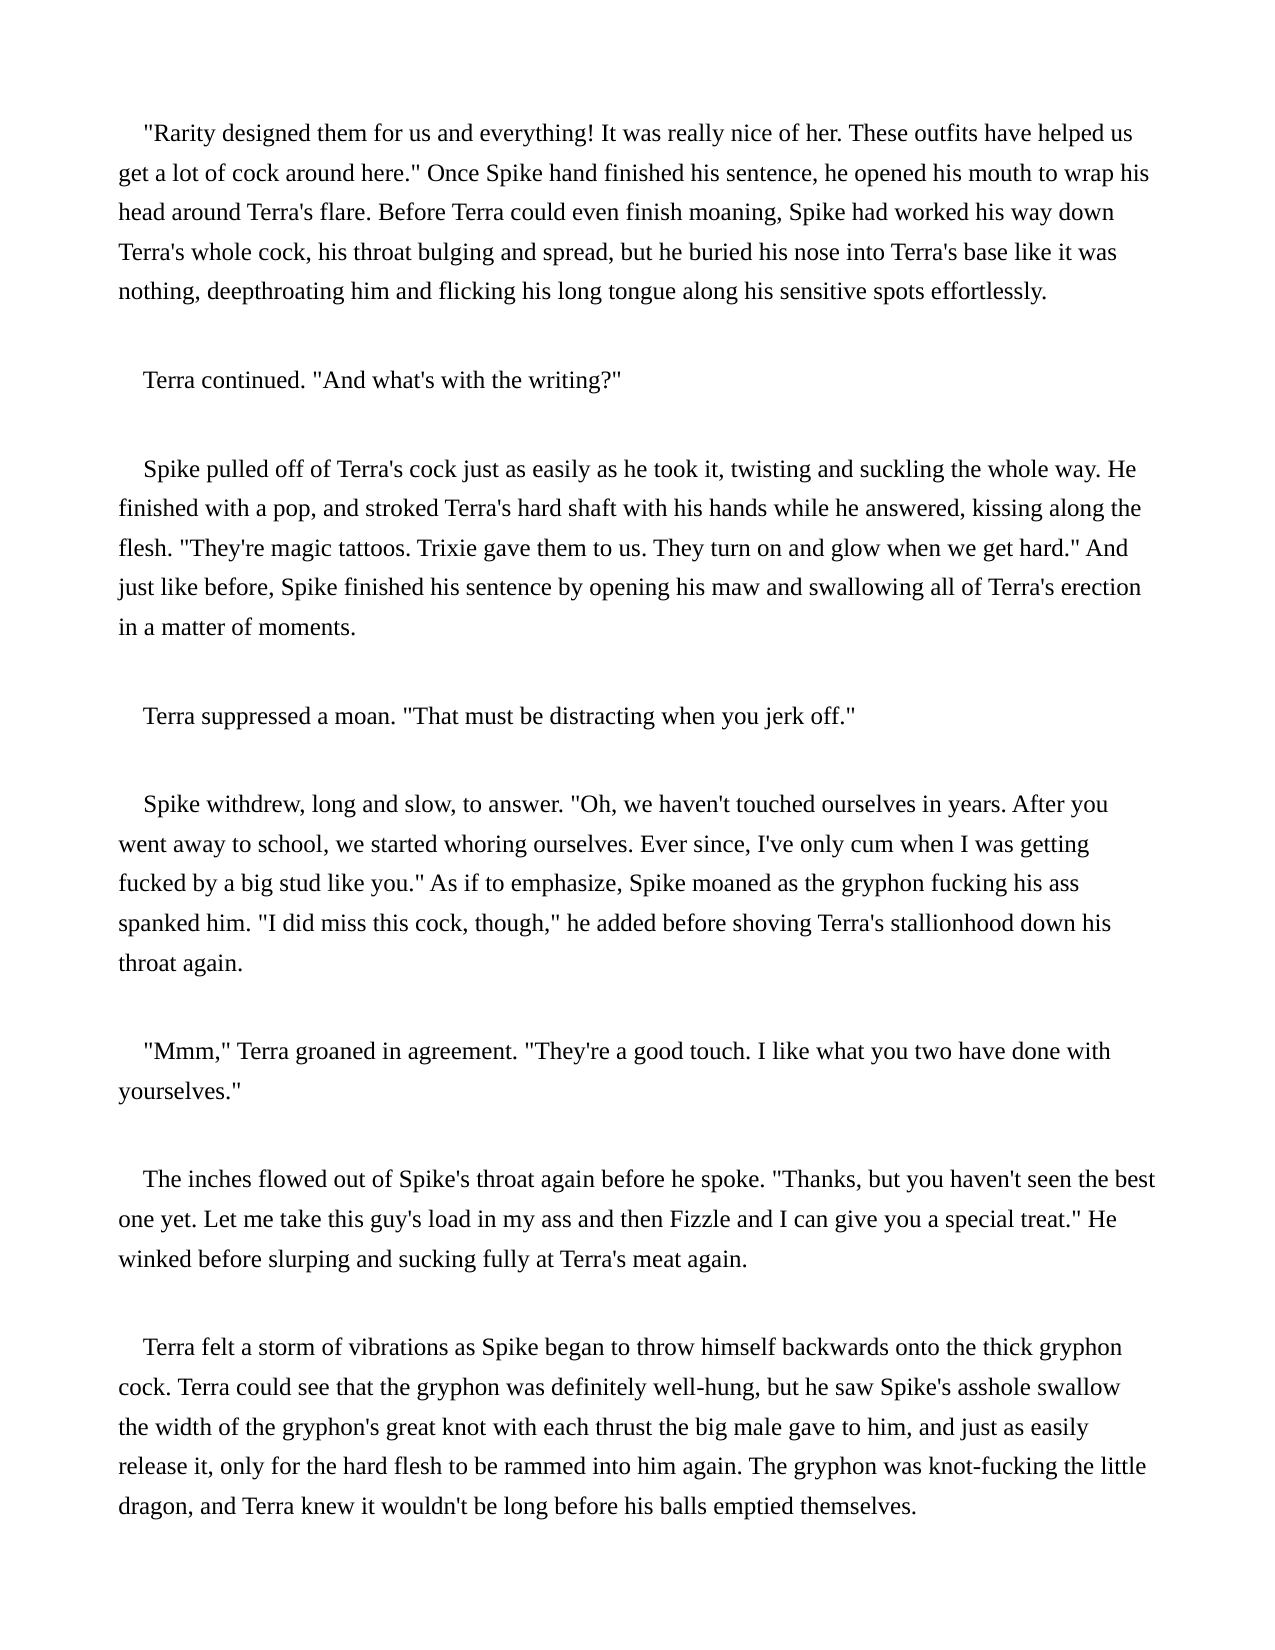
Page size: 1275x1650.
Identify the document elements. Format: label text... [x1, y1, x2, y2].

text Terra continued. "And what's with the writing?" [118, 365, 1157, 394]
text Spike withdrew, long and slow, to answer. "Oh, we haven't touched ourselves in years. After you went away to school, we started whoring ourselves. Ever since, I've only cum when I was getting fucked by a big stud like you." As if to emphasize, Spike moaned as the gryphon fucking his ass spanked him. "I did miss this cock, though," he added before shoving Terra's stallionhood down his throat again. [118, 789, 1157, 976]
text The inches flowed out of Spike's throat again before he spoke. "Thanks, but you haven't seen the best one yet. Let me take this guy's load in my ass and then Fizzle and I can give you a special treat." He winked before slurping and sucking fully at Terra's meat again. [118, 1164, 1157, 1272]
text "Mmm," Terra groaned in agreement. "They're a good touch. I like what you two have done with yourselves." [118, 1036, 1157, 1105]
text Spike pulled off of Terra's cock just as easily as he took it, twisting and suckling the whole way. He finished with a pop, and stroked Terra's hard shaft with his hands while he answered, kissing along the flesh. "They're magic tattoos. Trixie gave them to us. They turn on and glow when we get hard." And just like before, Spike finished his sentence by opening his maw and swallowing all of Terra's erection in a matter of moments. [118, 454, 1157, 641]
text Terra suppressed a moan. "That must be distracting when you jerk off." [118, 701, 1157, 729]
text "Rarity designed them for us and everything! It was really nice of her. These outfits have helped us get a lot of cock around here." Once Spike hand finished his sentence, he opened his mouth to wrap his head around Terra's flare. Before Terra could even finish moaning, Spike had worked his way down Terra's whole cock, his throat bulging and spread, but he buried his nose into Terra's base like it was nothing, deepthroating him and flicking his long tongue along his sensitive spots effortlessly. [118, 118, 1157, 305]
text Terra felt a storm of vibrations as Spike began to throw himself backwards onto the thick gryphon cock. Terra could see that the gryphon was definitely well-hung, but he saw Spike's asshole swallow the width of the gryphon's great knot with each thrust the big male gave to him, and just as easily release it, only for the hard flesh to be rammed into him again. The gryphon was knot-fucking the little dragon, and Terra knew it wouldn't be long before his balls emptied themselves. [118, 1332, 1157, 1519]
